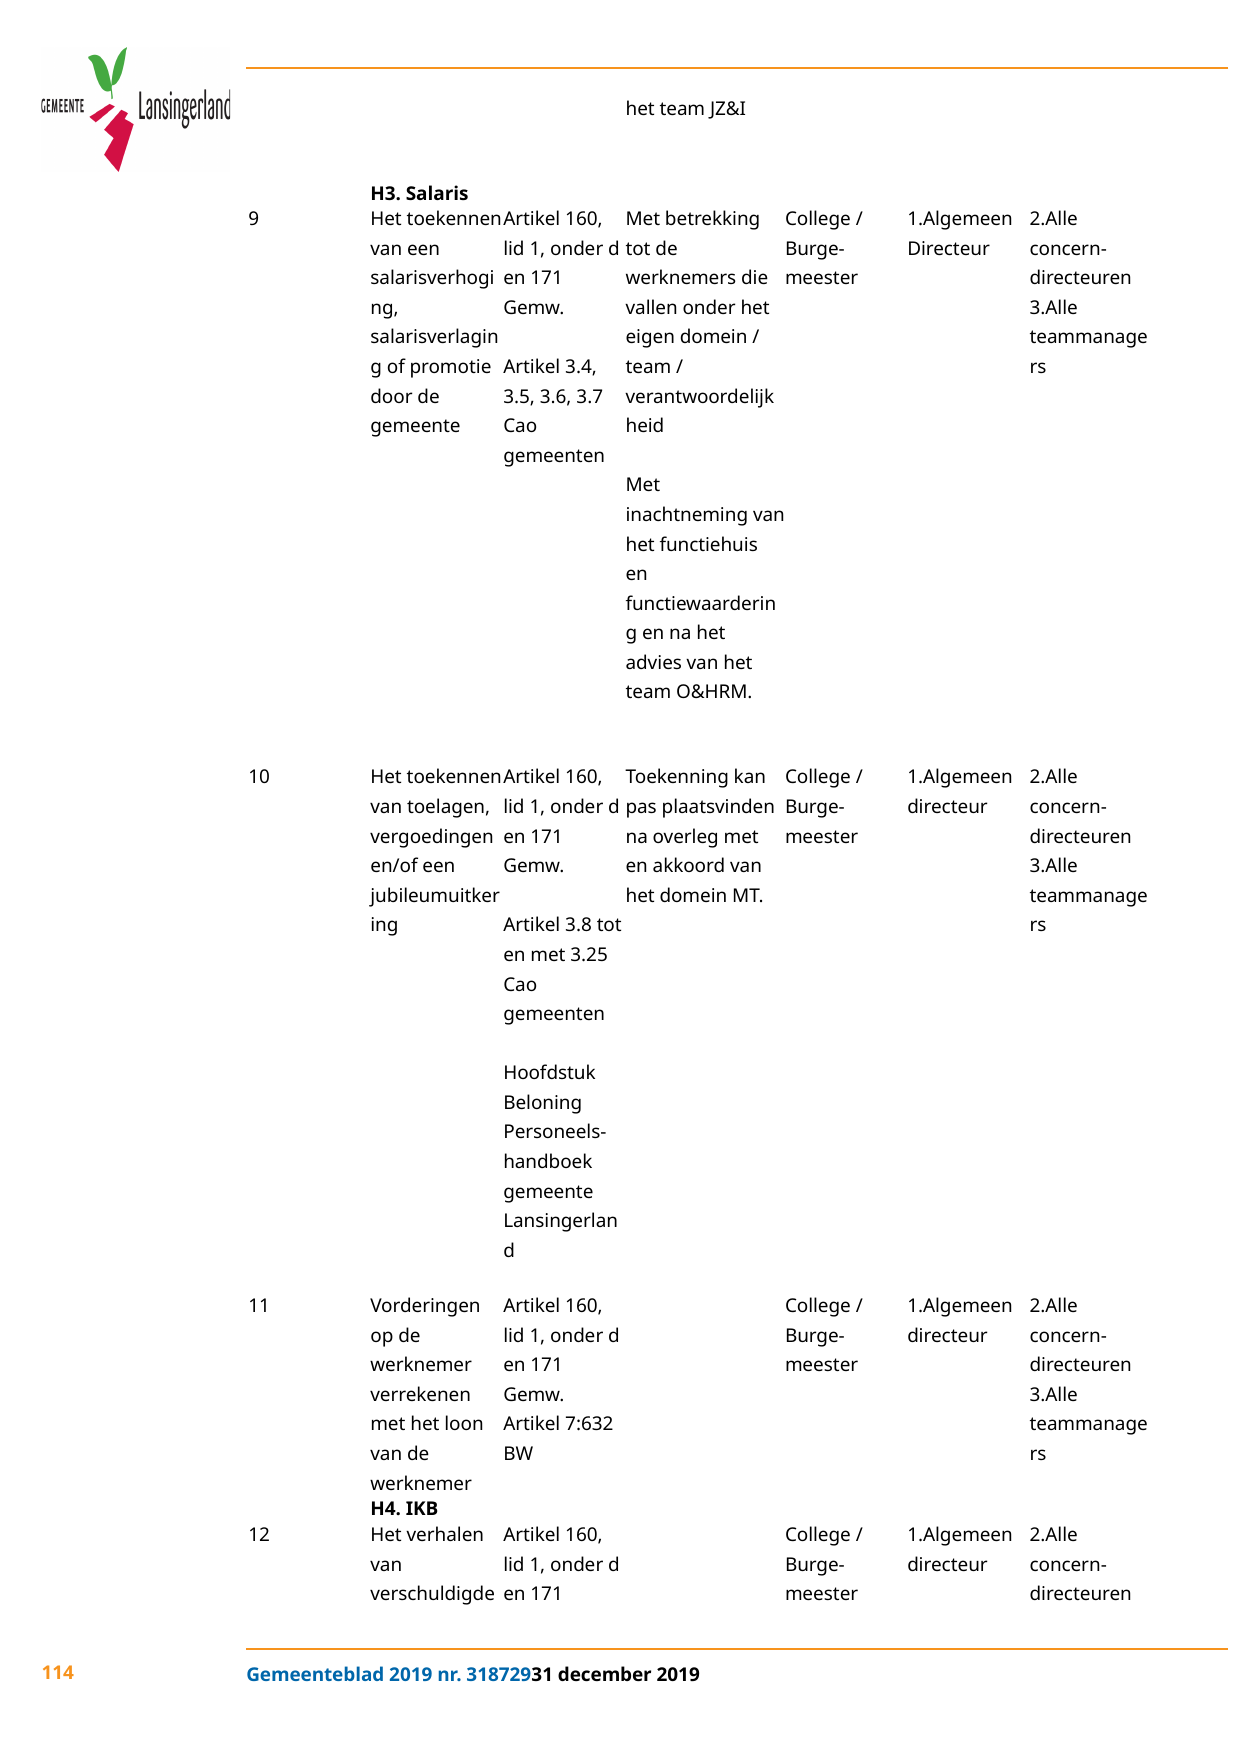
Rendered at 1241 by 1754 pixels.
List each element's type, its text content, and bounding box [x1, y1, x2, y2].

table_cell [625, 1496, 785, 1521]
table_cell Artikel 160, lid 1, onder d en 171 [503, 1521, 625, 1606]
table_cell Artikel 160, lid 1, onder d en 171 Gemw. Artikel 3.4, 3.5, 3.6, 3.7 Cao gemeenten [503, 205, 625, 764]
table_cell College / Burge-meester [785, 205, 907, 764]
table_cell [907, 180, 1029, 205]
table_cell [503, 95, 625, 180]
table_cell [248, 180, 370, 205]
table_cell 2.Alle concern- directeuren [1029, 1521, 1152, 1606]
table_cell [248, 95, 370, 180]
table_cell Het verhalen van verschuldigde [370, 1521, 503, 1606]
table_cell Vorderingen op de werknemer verrekenen met het loon van de werknemer [370, 1292, 503, 1496]
table_cell [907, 95, 1029, 180]
table_cell [503, 1496, 625, 1521]
table_cell [907, 1496, 1029, 1521]
table_cell 11 [248, 1292, 370, 1496]
table_cell Het toekennen van toelagen, vergoedingen en/of een jubileumuitkering [370, 764, 503, 1292]
table_cell [1029, 1496, 1152, 1521]
table_cell het team JZ&I [625, 95, 785, 180]
table_cell 1.Algemeen directeur [907, 1521, 1029, 1606]
table_cell [625, 1292, 785, 1496]
table_cell 9 [248, 205, 370, 764]
table_cell [625, 1521, 785, 1606]
table_cell [625, 180, 785, 205]
table_cell College / Burge-meester [785, 1521, 907, 1606]
table_cell [785, 1496, 907, 1521]
table_cell 10 [248, 764, 370, 1292]
table_cell [503, 180, 625, 205]
table_cell [785, 180, 907, 205]
table_cell 2.Alle concern- directeuren 3.Alle teammanagers [1029, 764, 1152, 1292]
table_cell H3. Salaris [370, 180, 503, 205]
table_cell 12 [248, 1521, 370, 1606]
table_cell Het toekennen van een salarisverhoging, salarisverlaging of promotie door de gemeente [370, 205, 503, 764]
table_cell [1029, 95, 1152, 180]
table_cell College / Burge-meester [785, 1292, 907, 1496]
table_cell [785, 95, 907, 180]
table_cell Toekenning kan pas plaatsvinden na overleg met en akkoord van het domein MT. [625, 764, 785, 1292]
table_cell 1.Algemeen Directeur [907, 205, 1029, 764]
table_cell Artikel 160, lid 1, onder d en 171 Gemw. Artikel 7:632 BW [503, 1292, 625, 1496]
table_cell [248, 1496, 370, 1521]
table_cell College / Burge-meester [785, 764, 907, 1292]
table_cell 2.Alle concern- directeuren 3.Alle teammanagers [1029, 1292, 1152, 1496]
table_cell 2.Alle concern- directeuren 3.Alle teammanagers [1029, 205, 1152, 764]
table_cell [1029, 180, 1152, 205]
table_cell Artikel 160, lid 1, onder d en 171 Gemw. Artikel 3.8 tot en met 3.25 Cao gemeenten Hoofdstuk Beloning Personeels-handboek gemeente Lansingerland [503, 764, 625, 1292]
table_cell H4. IKB [370, 1496, 503, 1521]
picture [41, 47, 231, 172]
table_cell [370, 95, 503, 180]
table_cell Met betrekking tot de werknemers die vallen onder het eigen domein / team / verantwoordelijkheid Met inachtneming van het functiehuis en functiewaardering en na het advies van het team O&HRM. [625, 205, 785, 764]
table_cell 1.Algemeen directeur [907, 1292, 1029, 1496]
table_cell 1.Algemeen directeur [907, 764, 1029, 1292]
